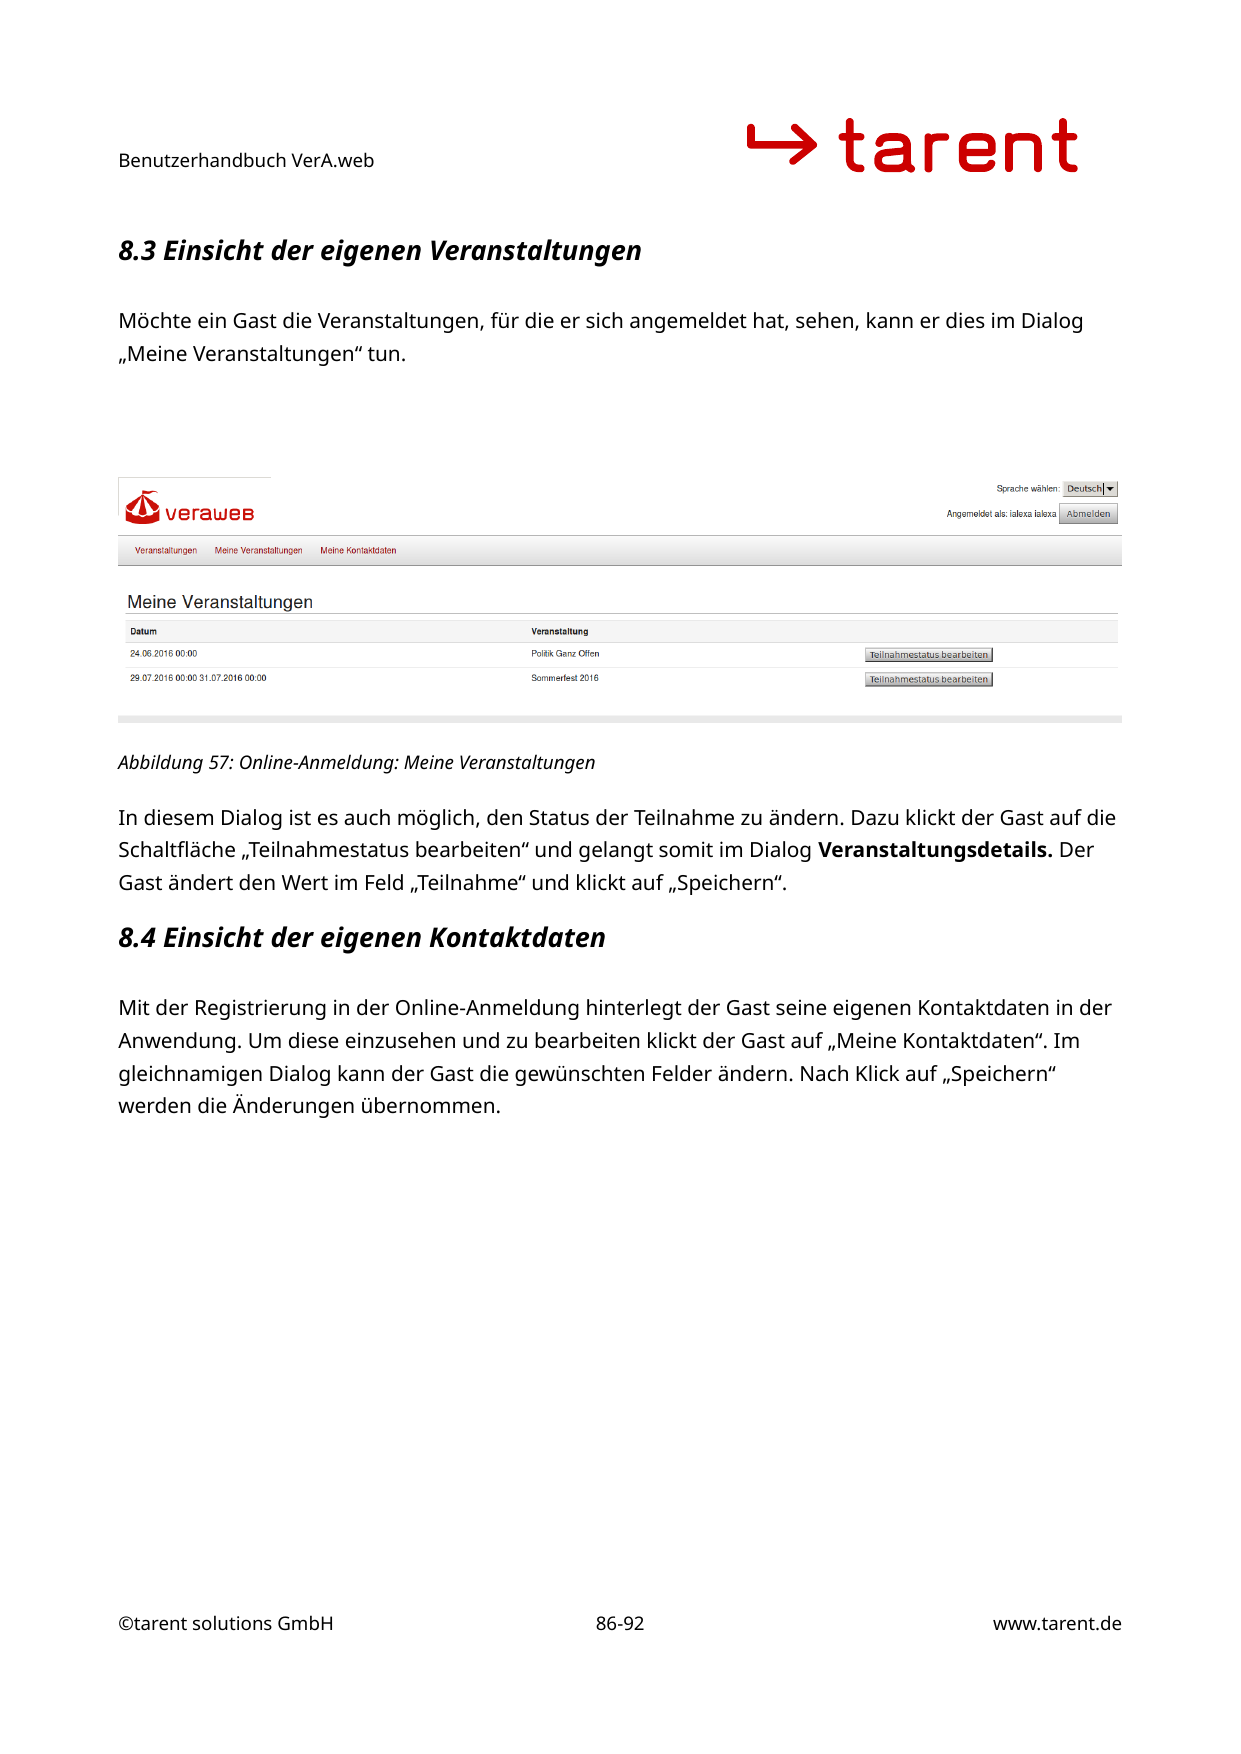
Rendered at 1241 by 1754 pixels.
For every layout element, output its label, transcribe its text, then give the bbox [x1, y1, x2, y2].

text Mit der Registrierung in der Online-Anmeldung hinterlegt der Gast seine eigenen Kontaktdaten in der Anwendung. Um diese einzusehen und zu bearbeiten klickt der Gast auf „Meine Kontaktdaten“. Im gleichnamigen Dialog kann der Gast die gewünschten Felder ändern. Nach Klick auf „Speichern“ werden die Änderungen übernommen. [118, 993, 1122, 1120]
text [118, 449, 1122, 477]
text Möchte ein Gast die Veranstaltungen, für die er sich angemeldet hat, sehen, kann er dies im Dialog „Meine Veranstaltungen“ tun. [118, 307, 1122, 368]
picture [118, 477, 1122, 723]
text Abbildung 57: Online-Anmeldung: Meine Veranstaltungen [118, 723, 1122, 775]
text In diesem Dialog ist es auch möglich, den Status der Teilnahme zu ändern. Dazu klickt der Gast auf die Schaltfläche „Teilnahmestatus bearbeiten“ und gelangt somit im Dialog Veranstaltungsdetails. Der Gast ändert den Wert im Feld „Teilnahme“ und klickt auf „Speichern“. [118, 775, 1122, 897]
subtitle Einsicht der eigenen Veranstaltungen [118, 232, 1122, 268]
subtitle Einsicht der eigenen Kontaktdaten [118, 918, 1122, 955]
